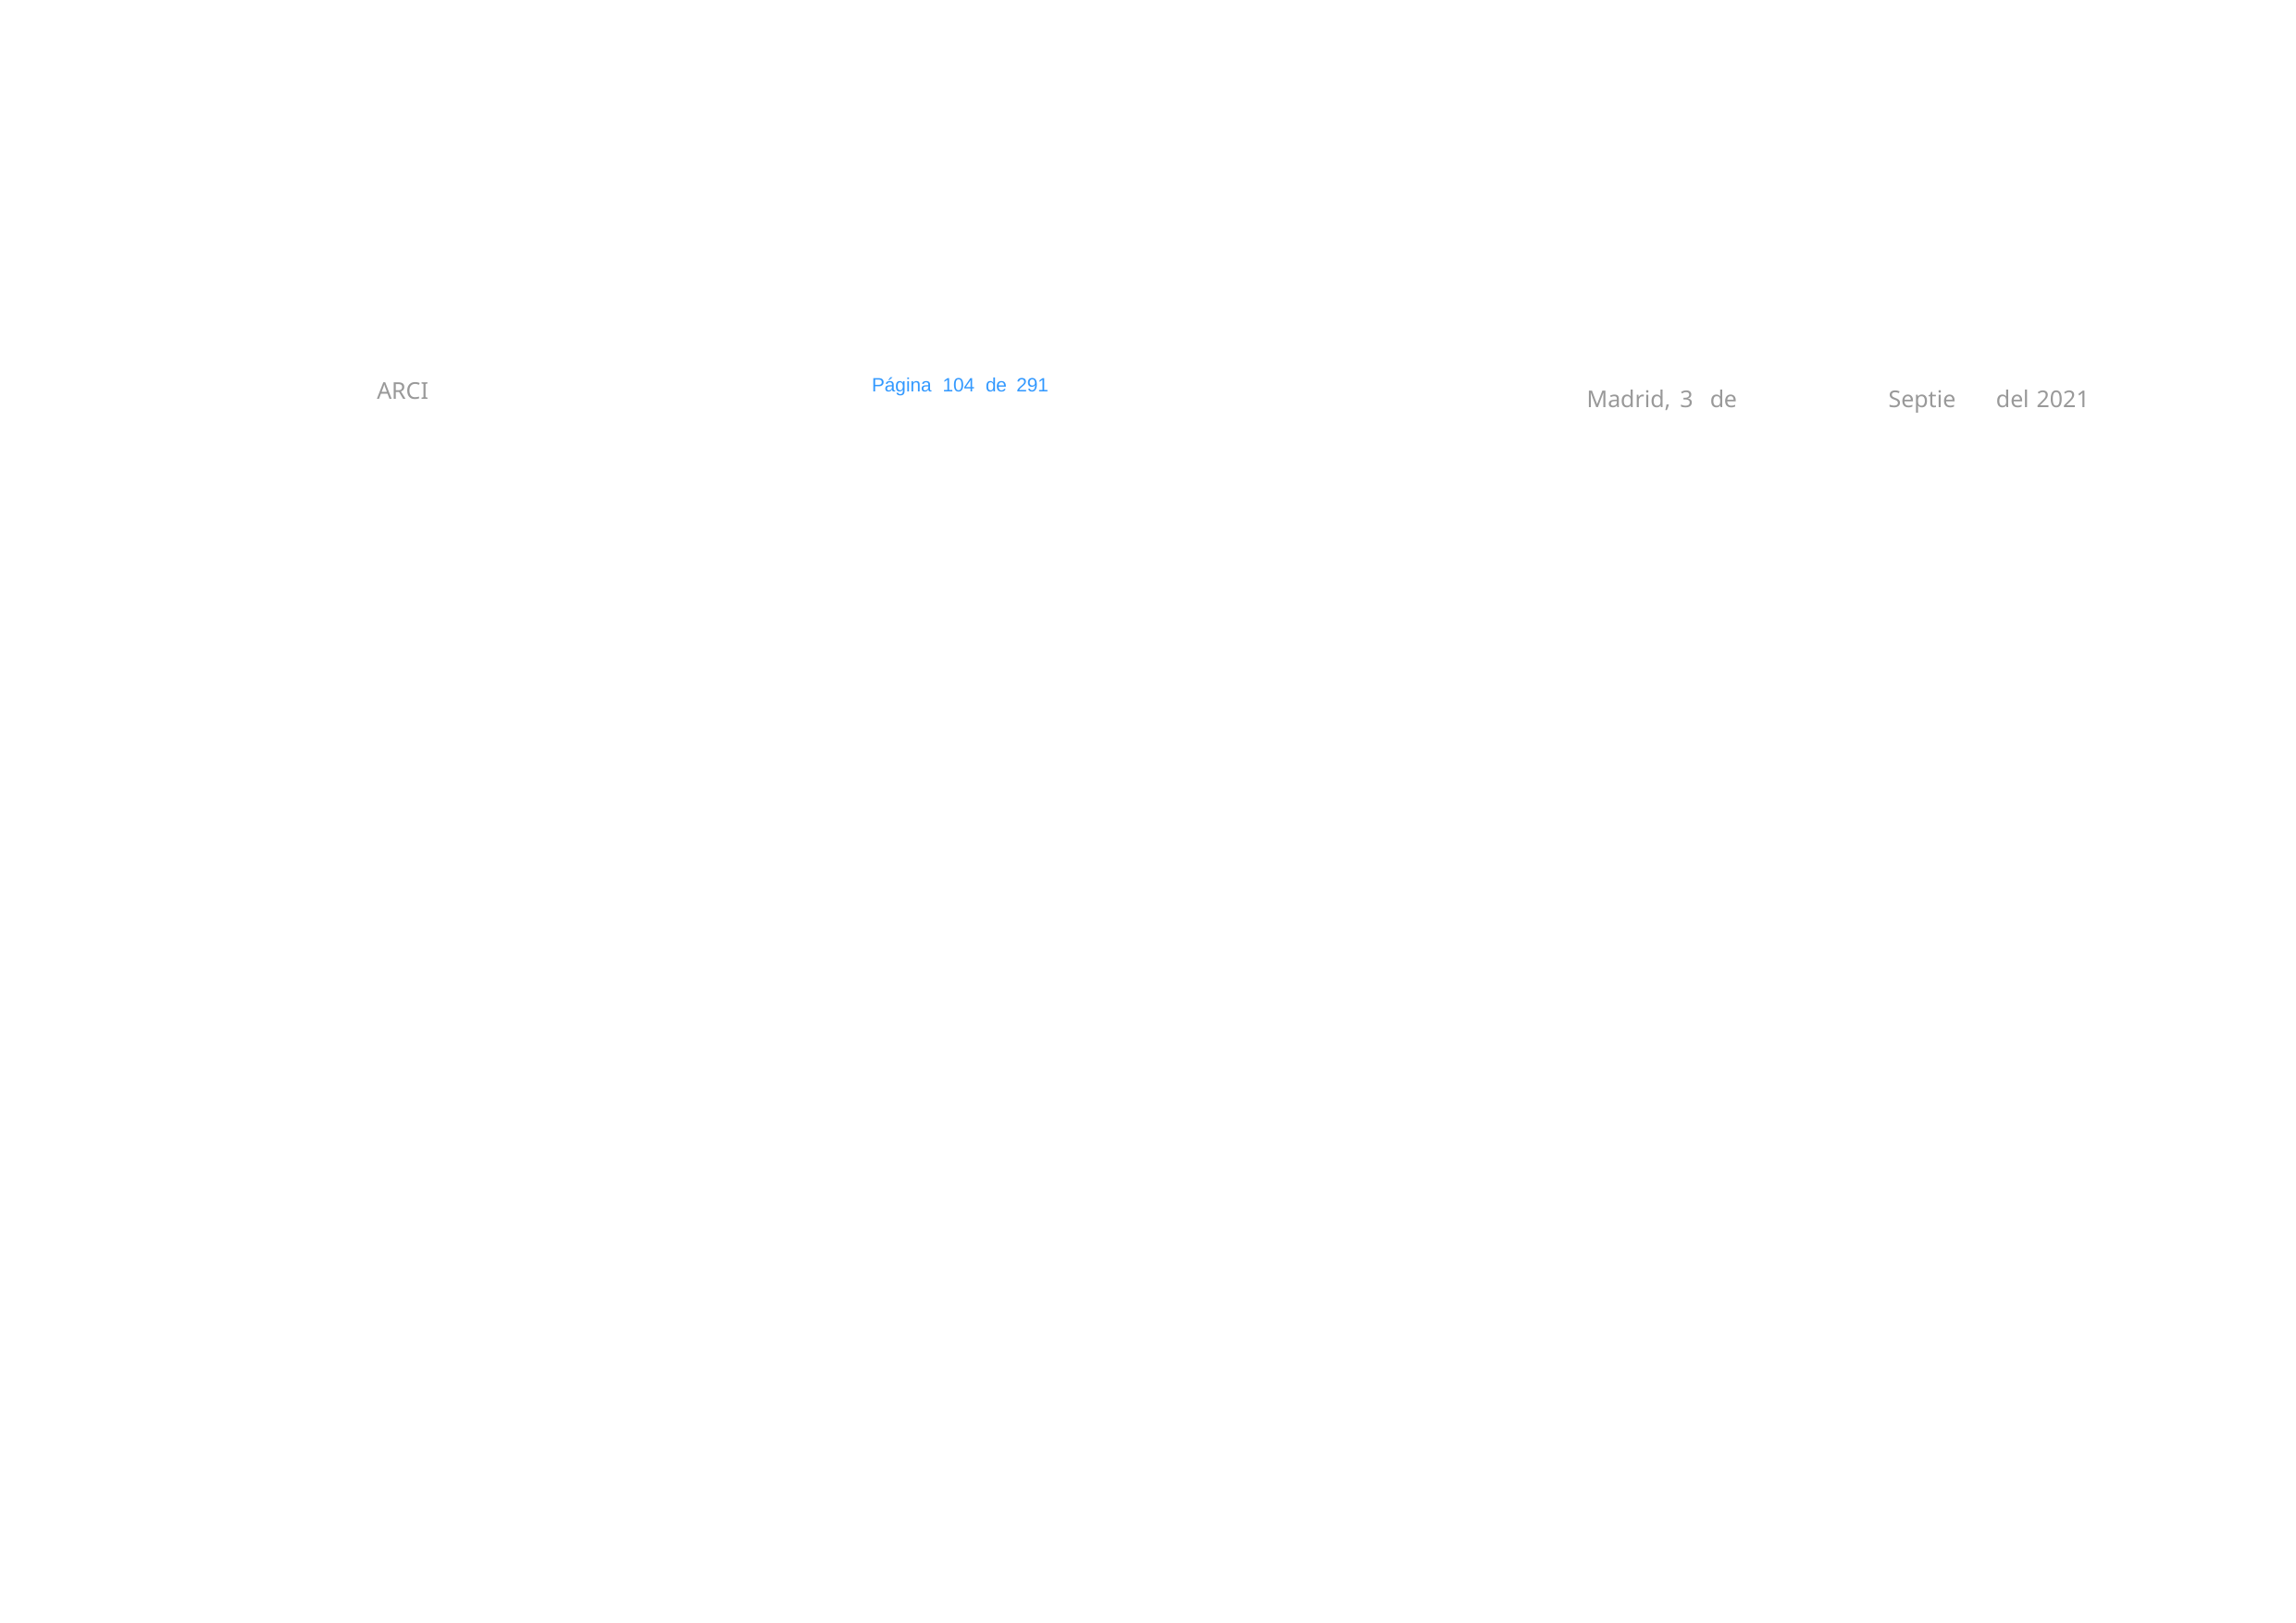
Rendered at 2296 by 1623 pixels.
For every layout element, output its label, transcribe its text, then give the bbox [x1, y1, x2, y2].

text Página 104 de 291 [872, 374, 1255, 396]
text ARCI [109, 374, 428, 405]
text Septie [1888, 382, 1982, 415]
text del 2021 [1996, 382, 2186, 415]
text Madrid, 3 de [1586, 382, 1874, 415]
